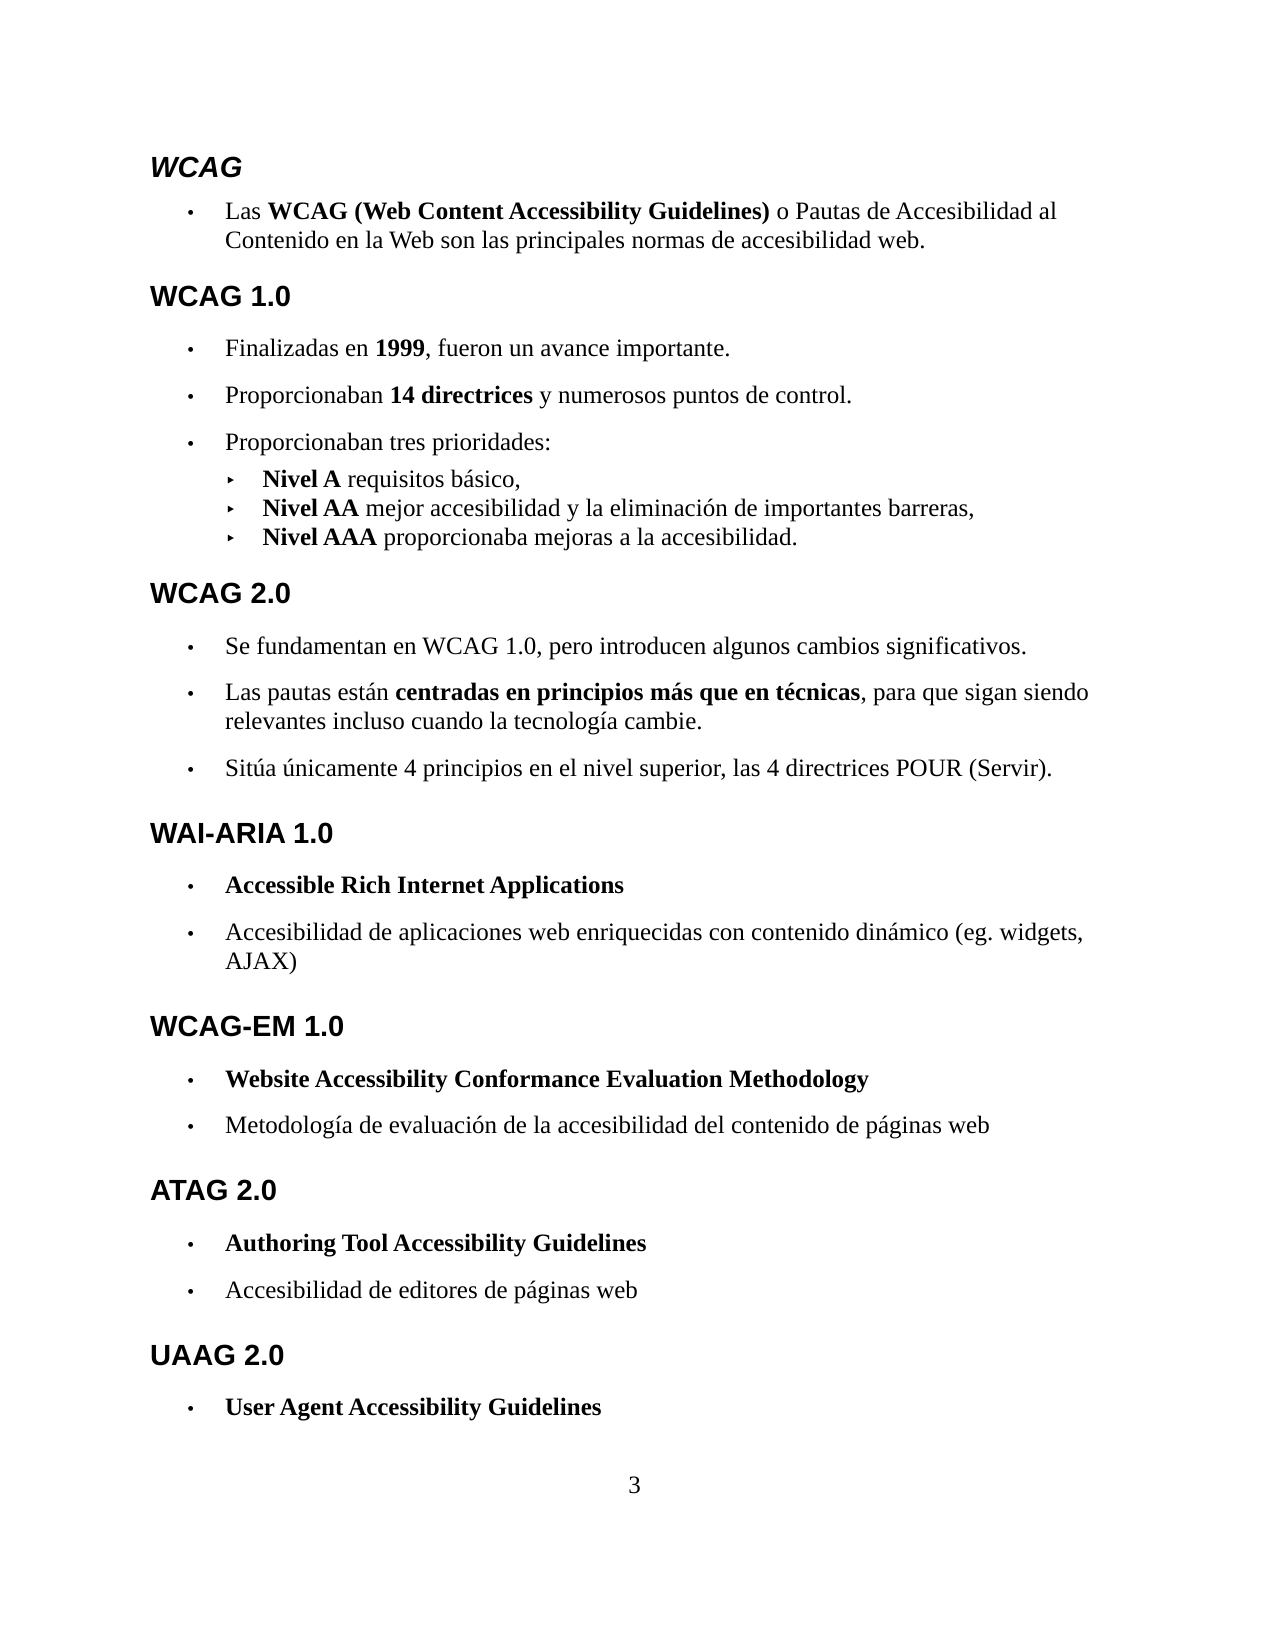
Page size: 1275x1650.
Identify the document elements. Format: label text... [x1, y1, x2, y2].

list Se fundamentan en WCAG 1.0, pero introducen algunos cambios significativos. [187, 631, 1125, 659]
list Las pautas están centradas en principios más que en técnicas, para que sigan siendo relevantes incluso cuando la tecnología cambie. [187, 677, 1125, 735]
list Nivel AAA proporcionaba mejoras a la accesibilidad. [225, 522, 1125, 551]
list User Agent Accessibility Guidelines [187, 1392, 1125, 1421]
subtitle WAI-ARIA 1.0 [150, 816, 1125, 849]
subtitle ATAG 2.0 [150, 1173, 1125, 1207]
list Nivel AA mejor accesibilidad y la eliminación de importantes barreras, [225, 493, 1125, 522]
list Sitúa únicamente 4 principios en el nivel superior, las 4 directrices POUR (Servir). [187, 753, 1125, 782]
list Website Accessibility Conformance Evaluation Methodology [187, 1064, 1125, 1092]
subtitle WCAG 2.0 [150, 576, 1125, 609]
list Las WCAG (Web Content Accessibility Guidelines) o Pautas de Accesibilidad al Contenido en la Web son las principales normas de accesibilidad web. [187, 196, 1125, 253]
list Accesibilidad de aplicaciones web enriquecidas con contenido dinámico (eg. widgets, AJAX) [187, 917, 1125, 975]
list Proporcionaban tres prioridades: [187, 427, 1125, 456]
subtitle WCAG [150, 150, 1125, 183]
list Metodología de evaluación de la accesibilidad del contenido de páginas web [187, 1110, 1125, 1139]
list Accesibilidad de editores de páginas web [187, 1275, 1125, 1303]
list Accessible Rich Internet Applications [187, 871, 1125, 899]
list Nivel A requisitos básico, [225, 464, 1125, 493]
subtitle WCAG 1.0 [150, 278, 1125, 312]
list Proporcionaban 14 directrices y numerosos puntos de control. [187, 380, 1125, 409]
subtitle UAAG 2.0 [150, 1337, 1125, 1371]
subtitle WCAG-EM 1.0 [150, 1009, 1125, 1042]
list Finalizadas en 1999, fueron un avance importante. [187, 333, 1125, 362]
list Authoring Tool Accessibility Guidelines [187, 1228, 1125, 1257]
